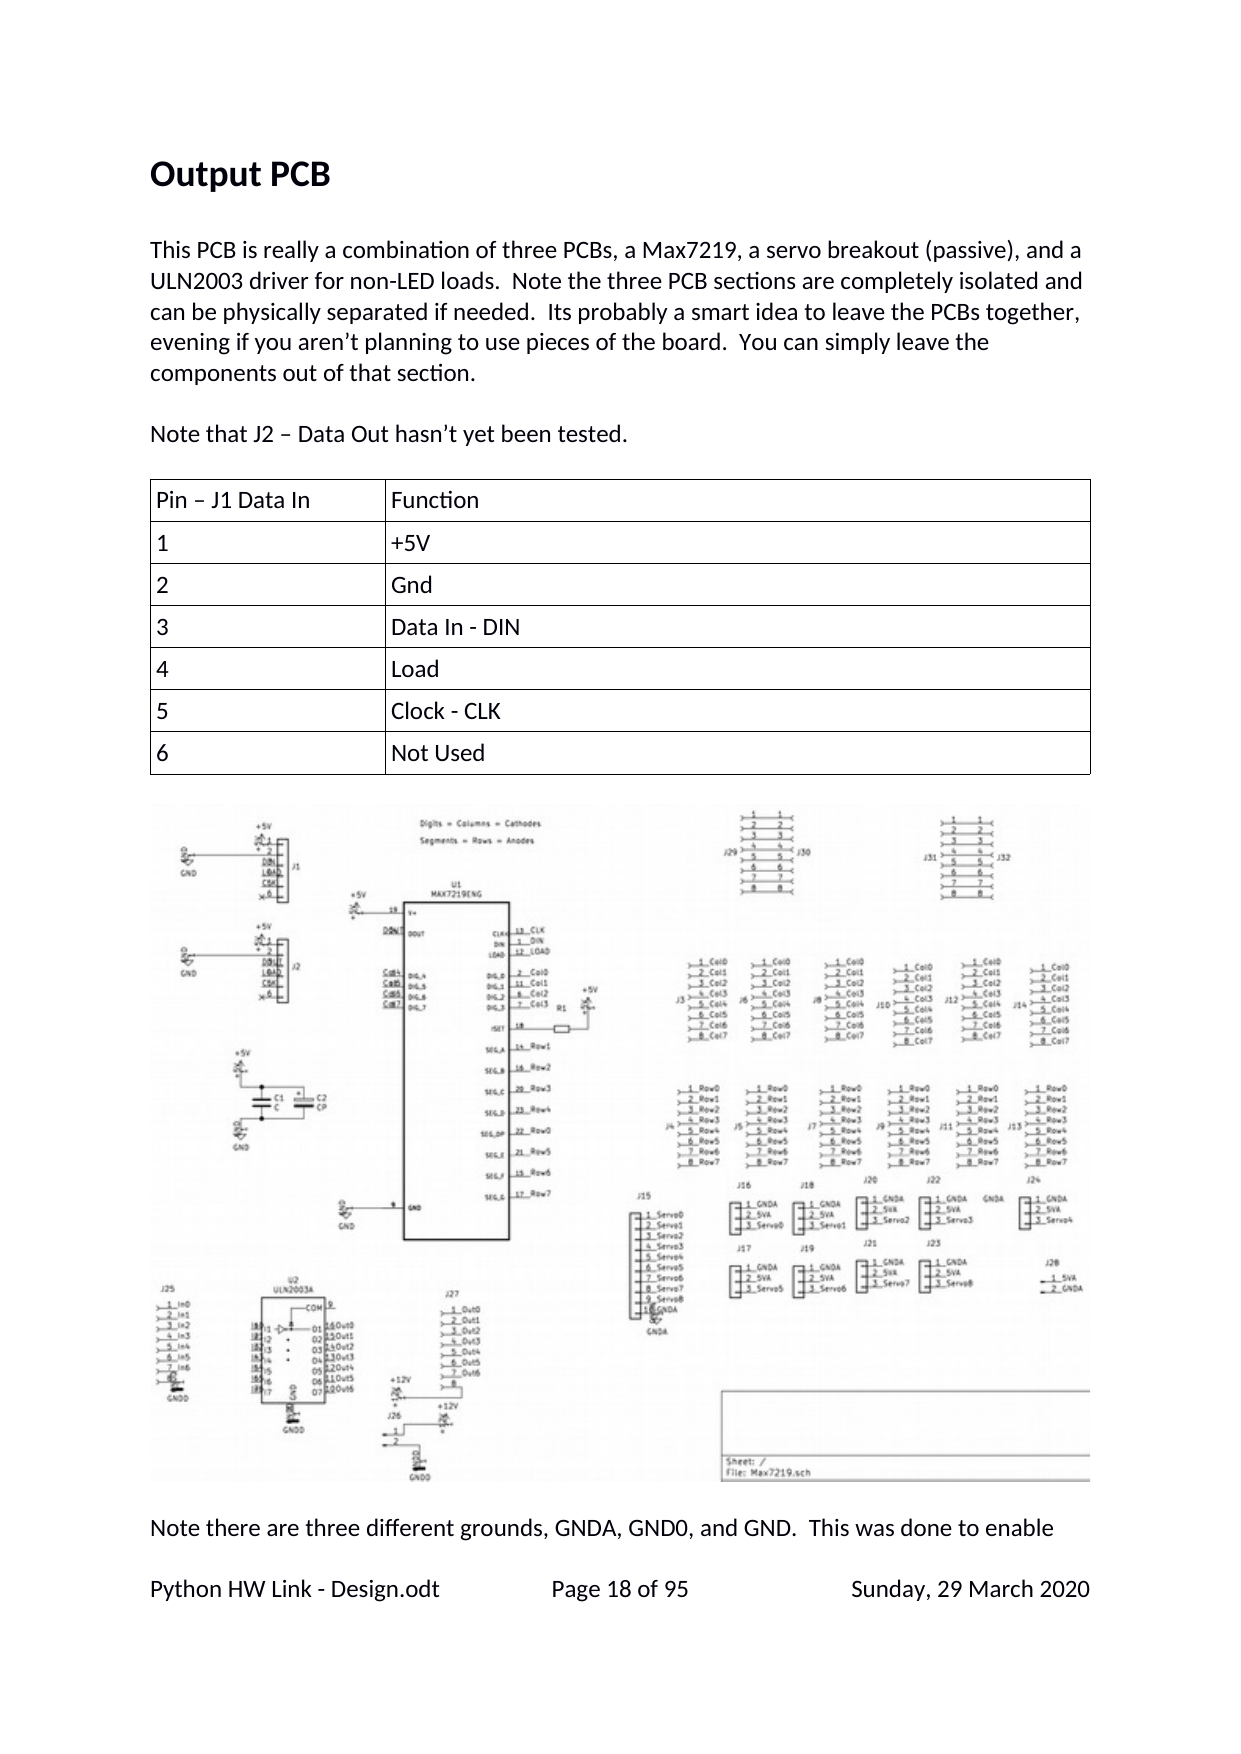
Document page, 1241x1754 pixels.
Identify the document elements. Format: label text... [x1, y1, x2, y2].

subtitle Output PCB [150, 150, 1090, 196]
text This PCB is really a combination of three PCBs, a Max7219, a servo breakout (passive), and a ULN2003 driver for non-LED loads. Note the three PCB sections are completely isolated and can be physically separated if needed. Its probably a smart idea to leave the PCBs together, evening if you aren’t planning to use pieces of the board. You can simply leave the components out of that section. [150, 235, 1090, 387]
table_cell 3 [151, 606, 385, 647]
picture [150, 804, 1091, 1482]
table_cell 6 [151, 732, 385, 773]
table_cell Clock - CLK [386, 690, 1090, 731]
table_header Function [386, 480, 1090, 521]
text Note there are three different grounds, GNDA, GND0, and GND. This was done to enable [150, 1512, 1090, 1543]
table_cell 2 [151, 564, 385, 605]
table_cell Load [386, 648, 1090, 689]
table_cell 1 [151, 522, 385, 563]
table_cell 5 [151, 690, 385, 731]
text Note that J2 – Data Out hasn’t yet been tested. [150, 418, 1090, 448]
table_cell 4 [151, 648, 385, 689]
table_cell Gnd [386, 564, 1090, 605]
table_cell Not Used [386, 732, 1090, 773]
table_cell +5V [386, 522, 1090, 563]
table_cell Data In - DIN [386, 606, 1090, 647]
table_header Pin – J1 Data In [151, 480, 385, 521]
